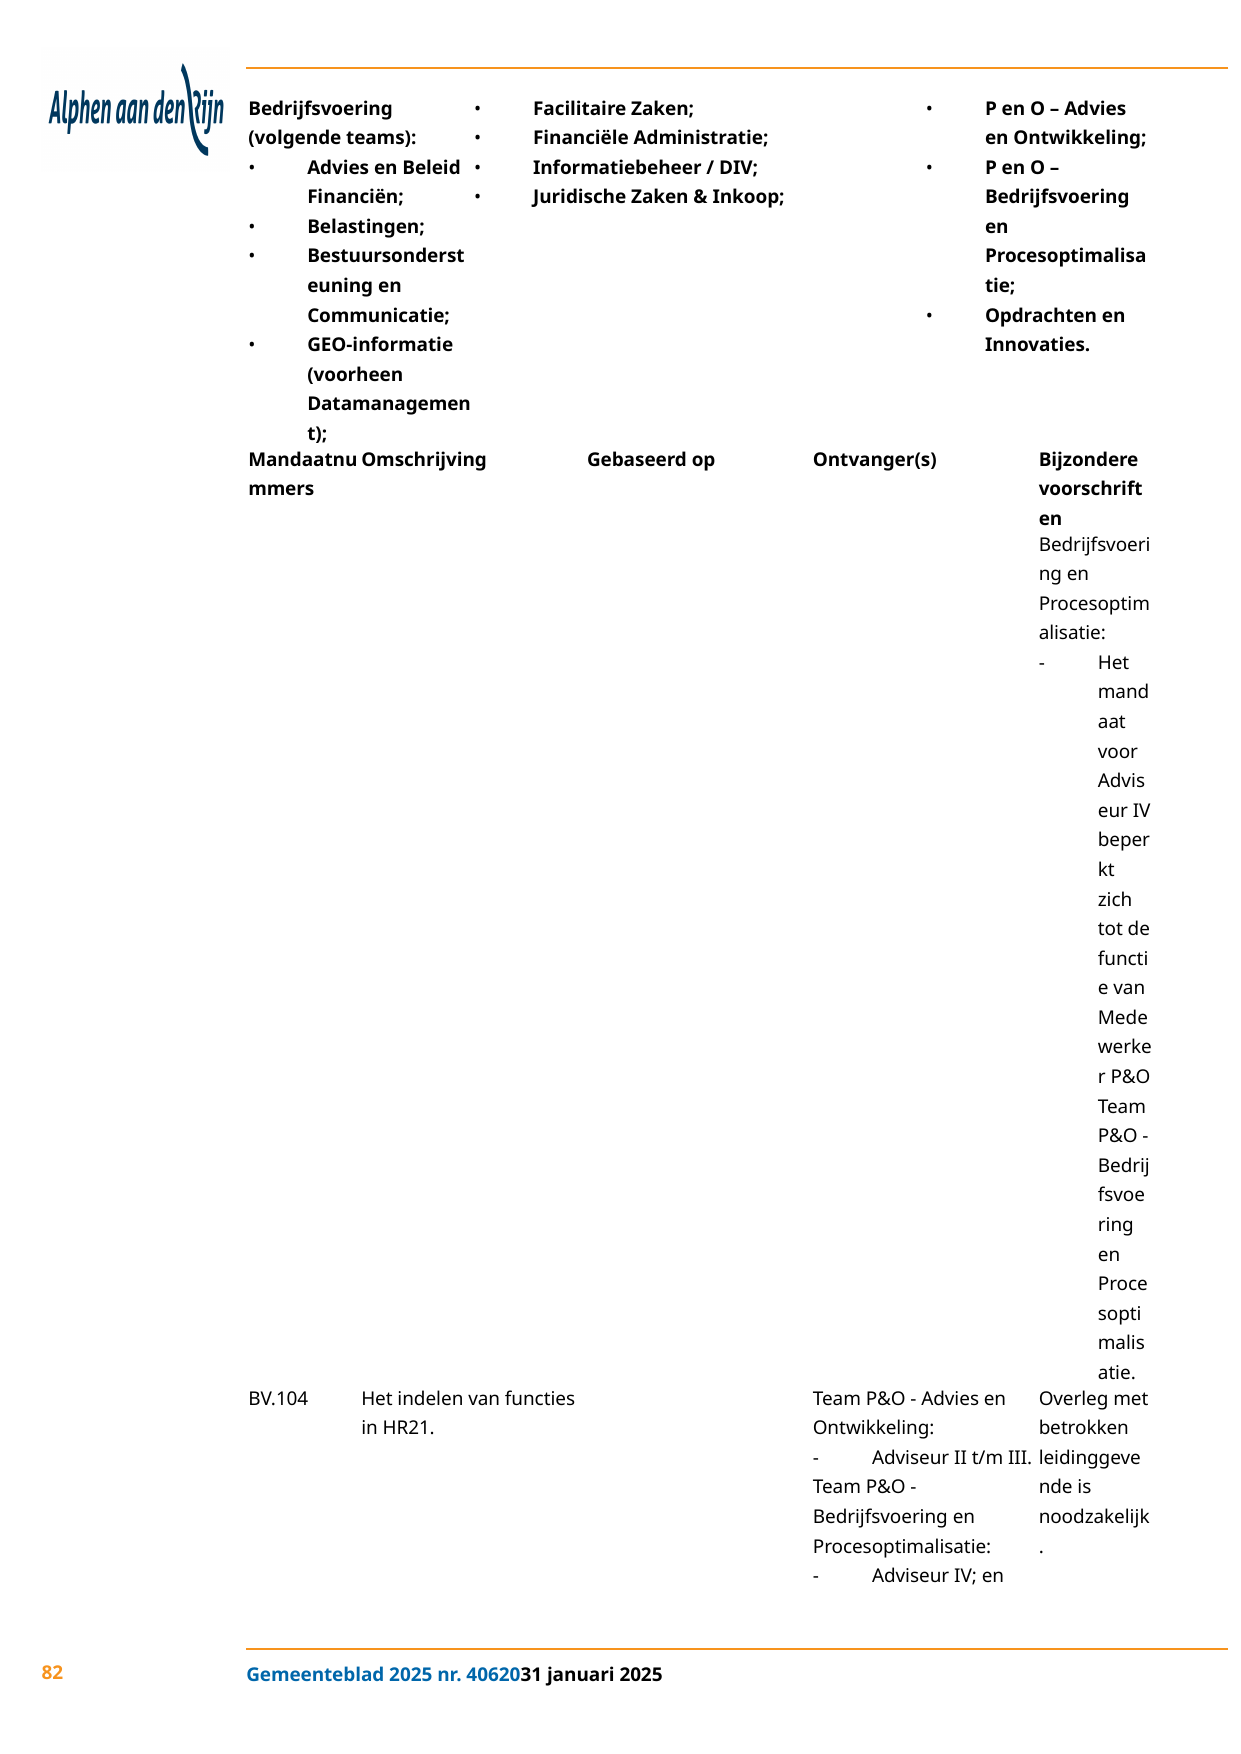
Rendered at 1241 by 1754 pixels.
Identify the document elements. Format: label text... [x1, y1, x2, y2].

table_cell [587, 1385, 813, 1588]
table_cell - Bedrijfsvoering en Procesoptimalisatie: Het mandaat voor Adviseur IV beperkt zich tot de functie van Medewerker P&O Team P&O - Bedrijfsvoering en Procesoptimalisatie. [1039, 531, 1152, 1385]
table_header P en O – Advies en Ontwikkeling; P en O – Bedrijfsvoering en Procesoptimalisatie; Opdrachten en Innovaties. [926, 95, 1152, 446]
table_cell BV.104 [248, 1385, 361, 1588]
table_cell Omschrijving [361, 446, 587, 531]
table_cell Ontvanger(s) [813, 446, 1038, 531]
table_cell [361, 531, 587, 1385]
table_cell Team P&O - Advies en Ontwikkeling: Adviseur II t/m III. Team P&O - Bedrijfsvoering en Procesoptimalisatie: Adviseur IV; en [813, 1385, 1038, 1588]
table_header Bedrijfsvoering (volgende teams): Advies en Beleid Financiën; Belastingen; Bestuursondersteuning en Communicatie; GEO-informatie (voorheen Datamanagement); [248, 95, 474, 446]
table_header Facilitaire Zaken; Financiële Administratie; Informatiebeheer / DIV; Juridische Zaken & Inkoop; [474, 95, 926, 446]
table_cell [813, 531, 1038, 1385]
table_cell Mandaatnummers [248, 446, 361, 531]
table_cell Overleg met betrokken leidinggevende is noodzakelijk. [1039, 1385, 1152, 1588]
picture [41, 47, 231, 172]
table_cell [587, 531, 813, 1385]
table_cell Het indelen van functies in HR21. [361, 1385, 587, 1588]
table_cell [248, 531, 361, 1385]
table_cell Bijzondere voorschriften [1039, 446, 1152, 531]
table_cell Gebaseerd op [587, 446, 813, 531]
